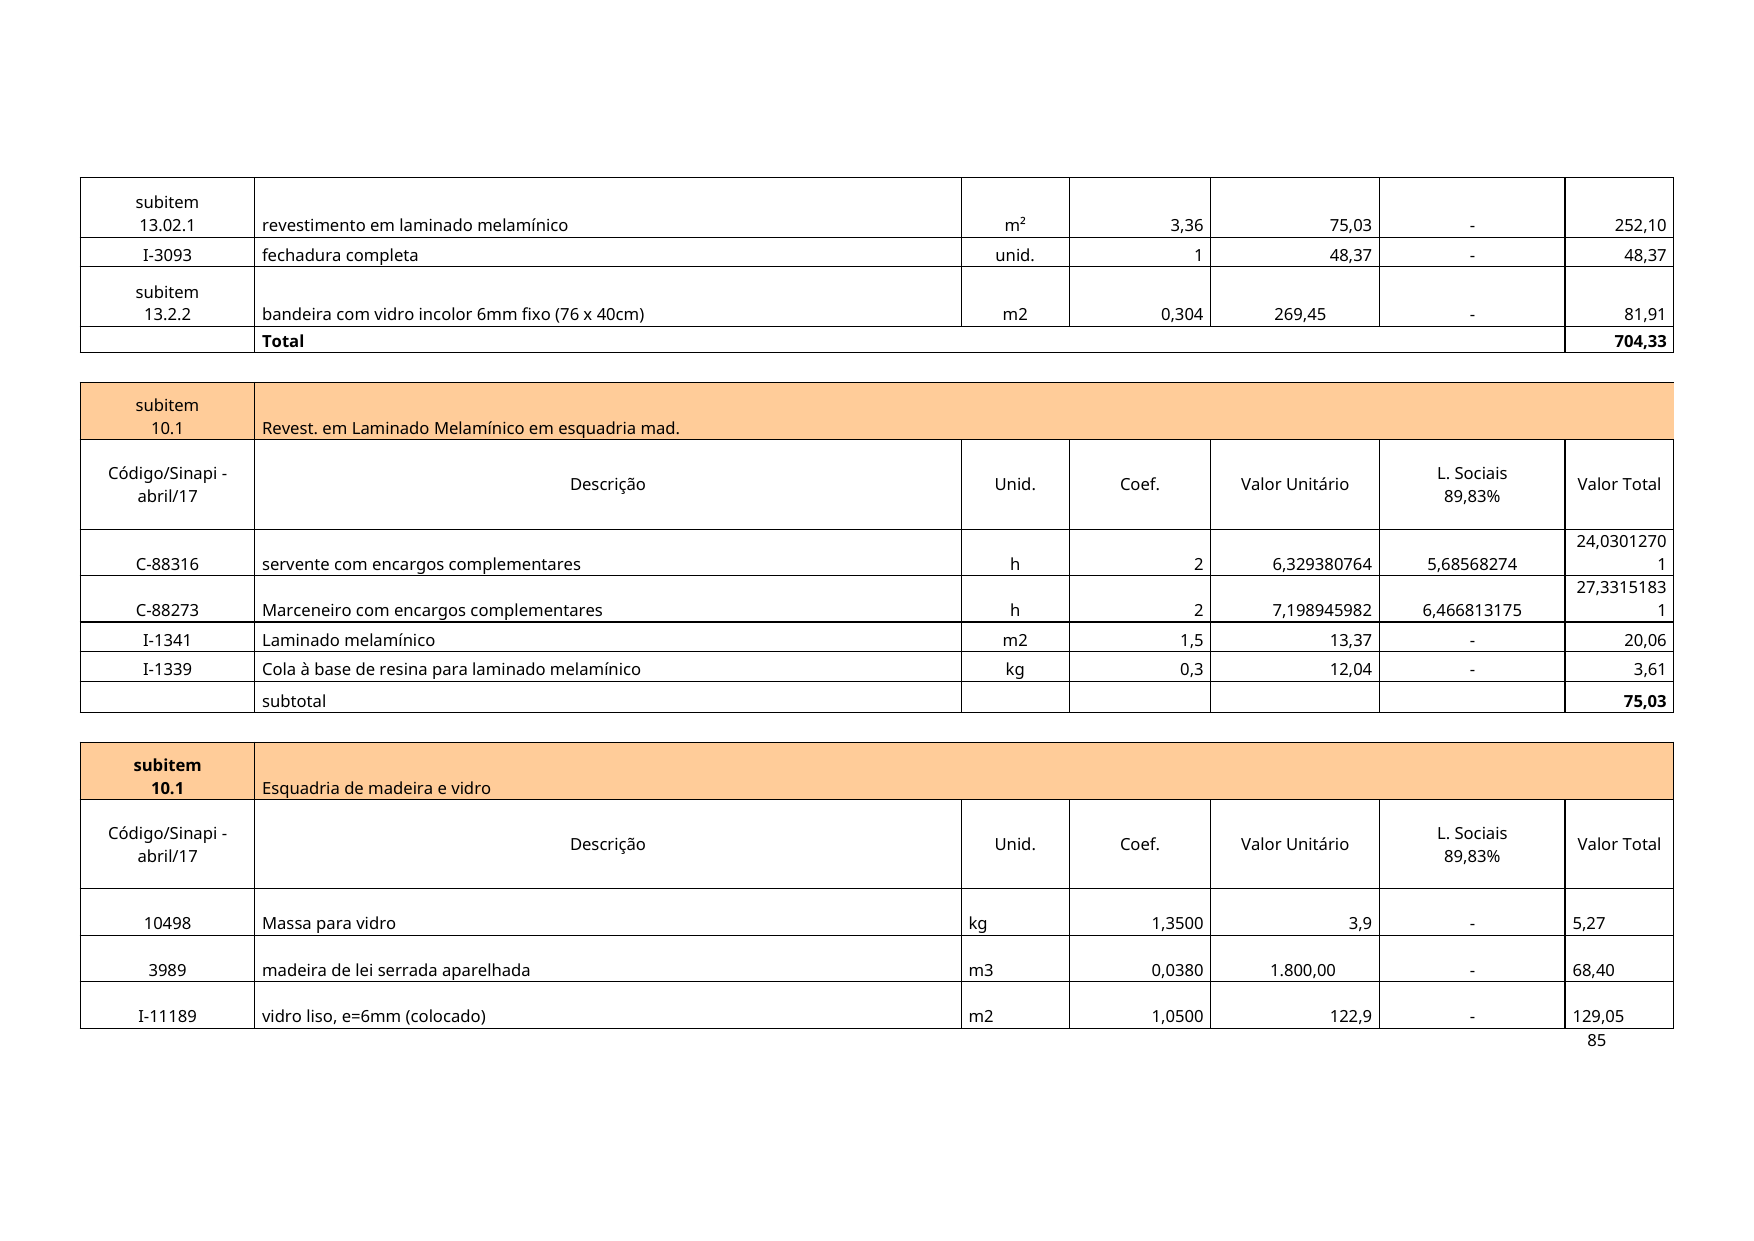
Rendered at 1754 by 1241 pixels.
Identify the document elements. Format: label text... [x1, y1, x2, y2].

table_cell Total [255, 327, 1564, 352]
table_cell Código/Sinapi - abril/17 [81, 440, 254, 528]
table_cell 6,466813175 [1380, 576, 1564, 621]
table_cell fechadura completa [255, 238, 961, 266]
table_cell [962, 682, 1069, 712]
table_cell 1,3500 [1070, 889, 1210, 935]
table_cell m2 [962, 623, 1069, 651]
table_cell [1379, 713, 1565, 742]
table_cell 68,40 [1566, 936, 1673, 981]
table_cell 10498 [81, 889, 254, 935]
table_cell servente com encargos complementares [255, 530, 961, 575]
table_cell - [1380, 267, 1564, 326]
table_cell 3,9 [1211, 889, 1379, 935]
table_cell 7,198945982 [1211, 576, 1379, 621]
table_cell [255, 353, 961, 382]
table_cell 1.800,00 [1211, 936, 1379, 981]
table_cell 269,45 [1211, 267, 1379, 326]
table_cell bandeira com vidro incolor 6mm fixo (76 x 40cm) [255, 267, 961, 326]
table_cell 24,03012701 [1566, 530, 1673, 575]
table_cell unid. [962, 238, 1069, 266]
table_cell 129,05 [1566, 982, 1673, 1028]
table_cell L. Sociais 89,83% [1380, 440, 1564, 528]
table_cell [1379, 353, 1565, 382]
table_cell I-11189 [81, 982, 254, 1028]
table_cell 3989 [81, 936, 254, 981]
table_cell h [962, 576, 1069, 621]
table_cell C-88273 [81, 576, 254, 621]
table_cell [961, 713, 1069, 742]
table_cell 252,10 [1566, 178, 1673, 237]
table_cell Descrição [255, 800, 961, 888]
table_cell C-88316 [81, 530, 254, 575]
table_cell [1069, 713, 1211, 742]
table_cell I-1341 [81, 623, 254, 651]
table_cell 3,61 [1566, 652, 1673, 681]
table_cell [1211, 713, 1379, 742]
table_cell subitem 13.02.1 [81, 178, 254, 237]
table_cell 20,06 [1566, 623, 1673, 651]
table_cell 0,304 [1070, 267, 1210, 326]
table_cell m2 [962, 982, 1069, 1028]
table_cell 81,91 [1566, 267, 1673, 326]
table_cell 2 [1070, 530, 1210, 575]
table_cell [1211, 682, 1379, 712]
table_cell Coef. [1070, 440, 1210, 528]
table_cell 5,68568274 [1380, 530, 1564, 575]
table_cell 75,03 [1211, 178, 1379, 237]
table_cell - [1380, 652, 1564, 681]
table_cell Descrição [255, 440, 961, 528]
table_cell subitem 10.1 [81, 383, 254, 439]
table_cell [1070, 682, 1210, 712]
table_cell 5,27 [1566, 889, 1673, 935]
table_cell [1380, 682, 1564, 712]
table_cell Esquadria de madeira e vidro [255, 743, 1673, 799]
table_cell [81, 682, 254, 712]
table_cell I-1339 [81, 652, 254, 681]
table_cell 1,5 [1070, 623, 1210, 651]
table_cell 2 [1070, 576, 1210, 621]
table_cell - [1380, 889, 1564, 935]
table_cell Valor Total [1566, 800, 1673, 888]
table_cell Cola à base de resina para laminado melamínico [255, 652, 961, 681]
table_cell 704,33 [1566, 327, 1673, 352]
table_cell Marceneiro com encargos complementares [255, 576, 961, 621]
table_cell m2 [962, 267, 1069, 326]
table_cell [1211, 353, 1379, 382]
table_cell L. Sociais 89,83% [1380, 800, 1564, 888]
table_cell 0,3 [1070, 652, 1210, 681]
table_cell - [1380, 178, 1564, 237]
table_cell [81, 327, 254, 352]
table_cell [1565, 353, 1674, 382]
table_cell [80, 353, 254, 382]
table_cell 3,36 [1070, 178, 1210, 237]
table_cell subitem 13.2.2 [81, 267, 254, 326]
table_cell 13,37 [1211, 623, 1379, 651]
table_cell - [1380, 623, 1564, 651]
table_cell 75,03 [1566, 682, 1673, 712]
table_cell Unid. [962, 440, 1069, 528]
table_cell 122,9 [1211, 982, 1379, 1028]
table_cell 27,33151831 [1566, 576, 1673, 621]
table_cell 1 [1070, 238, 1210, 266]
table_cell 1,0500 [1070, 982, 1210, 1028]
table_cell I-3093 [81, 238, 254, 266]
table_cell 48,37 [1211, 238, 1379, 266]
table_cell kg [962, 889, 1069, 935]
table_cell Unid. [962, 800, 1069, 888]
table_cell m3 [962, 936, 1069, 981]
table_cell subtotal [255, 682, 961, 712]
table_cell Coef. [1070, 800, 1210, 888]
table_cell [255, 713, 961, 742]
table_cell 0,0380 [1070, 936, 1210, 981]
table_cell vidro liso, e=6mm (colocado) [255, 982, 961, 1028]
table_cell Massa para vidro [255, 889, 961, 935]
table_cell Valor Unitário [1211, 440, 1379, 528]
table_cell Laminado melamínico [255, 623, 961, 651]
table_cell revestimento em laminado melamínico [255, 178, 961, 237]
table_cell - [1380, 982, 1564, 1028]
table_cell [961, 353, 1069, 382]
table_cell madeira de lei serrada aparelhada [255, 936, 961, 981]
table_cell Código/Sinapi - abril/17 [81, 800, 254, 888]
table_cell 48,37 [1566, 238, 1673, 266]
table_cell - [1380, 238, 1564, 266]
table_cell [80, 713, 254, 742]
table_cell - [1380, 936, 1564, 981]
table_cell Valor Unitário [1211, 800, 1379, 888]
table_cell 12,04 [1211, 652, 1379, 681]
table_cell Revest. em Laminado Melamínico em esquadria mad. [255, 383, 1674, 439]
table_cell [1565, 713, 1674, 742]
table_cell [1069, 353, 1211, 382]
table_cell kg [962, 652, 1069, 681]
table_cell Valor Total [1566, 440, 1673, 528]
table_cell 6,329380764 [1211, 530, 1379, 575]
table_cell m² [962, 178, 1069, 237]
table_cell h [962, 530, 1069, 575]
table_cell subitem 10.1 [81, 743, 254, 799]
